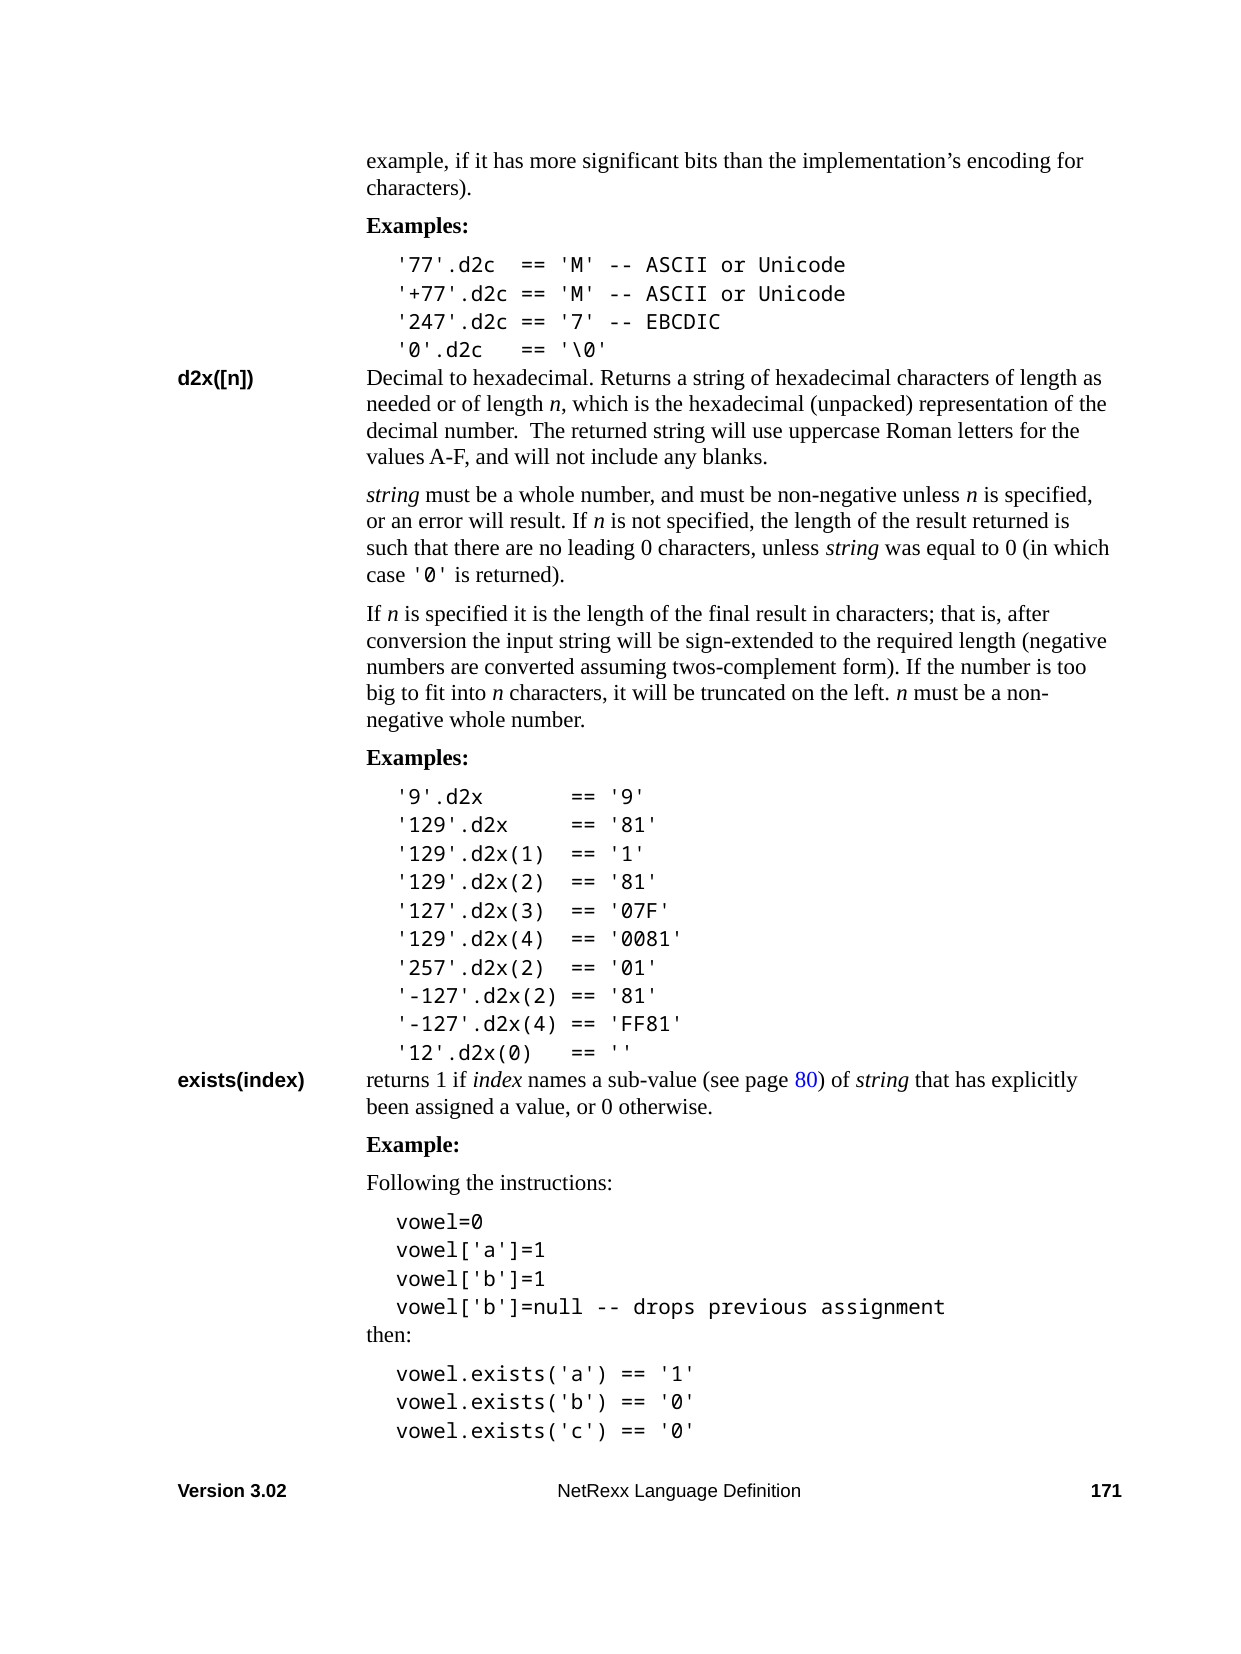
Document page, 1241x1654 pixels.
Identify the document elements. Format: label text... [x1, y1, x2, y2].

table_cell returns 1 if index names a sub-value (see page ) of string that has explicitly been assigned a value, or 0 otherwise. Example: Following the instructions: vowel=0 vowel['a']=1 vowel['b']=1 vowel['b']=null -- drops previous assignment then: vowel.exists('a') == '1' vowel.exists('b') == '0' vowel.exists('c') == '0' [366, 1066, 1122, 1444]
table_cell d2x([n]) [177, 364, 366, 1066]
table_cell exists(index) [177, 1066, 366, 1444]
table_cell Decimal to hexadecimal. Returns a string of hexadecimal characters of length as needed or of length n, which is the hexadecimal (unpacked) representation of the decimal number. The returned string will use uppercase Roman letters for the values A-F, and will not include any blanks. string must be a whole number, and must be non-negative unless n is specified, or an error will result. If n is not specified, the length of the result returned is such that there are no leading 0 characters, unless string was equal to 0 (in which case '0' is returned). If n is specified it is the length of the final result in characters; that is, after conversion the input string will be sign-extended to the required length (negative numbers are converted assuming twos-complement form). If the number is too big to fit into n characters, it will be truncated on the left. n must be a non-negative whole number. Examples: '9'.d2x == '9' '129'.d2x == '81' '129'.d2x(1) == '1' '129'.d2x(2) == '81' '127'.d2x(3) == '07F' '129'.d2x(4) == '0081' '257'.d2x(2) == '01' '-127'.d2x(2) == '81' '-127'.d2x(4) == 'FF81' '12'.d2x(0) == '' [366, 364, 1122, 1066]
table_cell example, if it has more significant bits than the implementation’s encoding for characters). Examples: '77'.d2c == 'M' -- ASCII or Unicode '+77'.d2c == 'M' -- ASCII or Unicode '247'.d2c == '7' -- EBCDIC '0'.d2c == '\0' [366, 148, 1122, 364]
table_cell [177, 148, 366, 364]
